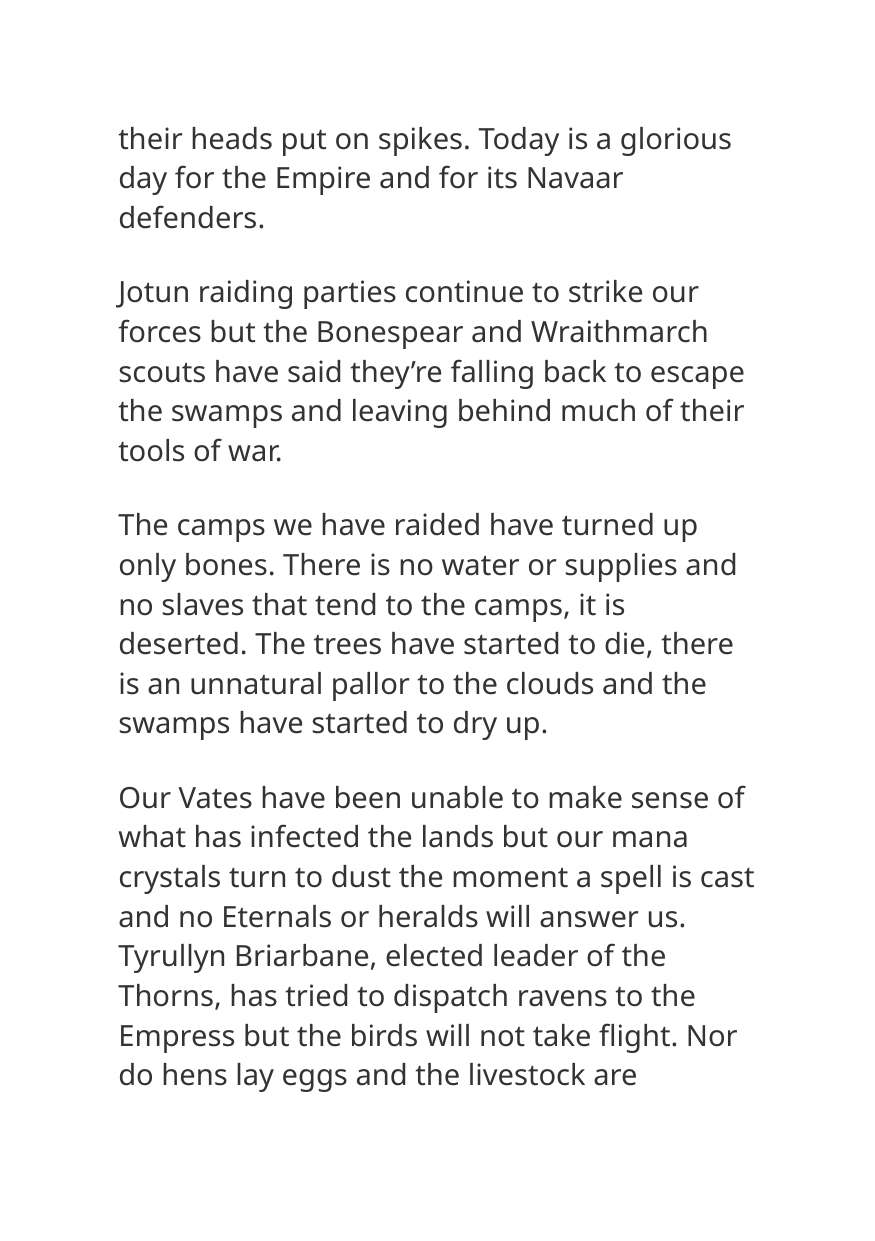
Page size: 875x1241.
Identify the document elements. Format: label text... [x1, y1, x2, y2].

text their heads put on spikes. Today is a glorious day for the Empire and for its Navaar defenders. [118, 118, 756, 237]
text Our Vates have been unable to make sense of what has infected the lands but our mana crystals turn to dust the moment a spell is cast and no Eternals or heralds will answer us. Tyrullyn Briarbane, elected leader of the Thorns, has tried to dispatch ravens to the Empress but the birds will not take flight. Nor do hens lay eggs and the livestock are [118, 777, 756, 1094]
text The camps we have raided have turned up only bones. There is no water or supplies and no slaves that tend to the camps, it is deserted. The trees have started to die, there is an unnatural pallor to the clouds and the swamps have started to dry up. [118, 504, 756, 742]
text Jotun raiding parties continue to strike our forces but the Bonespear and Wraithmarch scouts have said they’re falling back to escape the swamps and leaving behind much of their tools of war. [118, 272, 756, 470]
